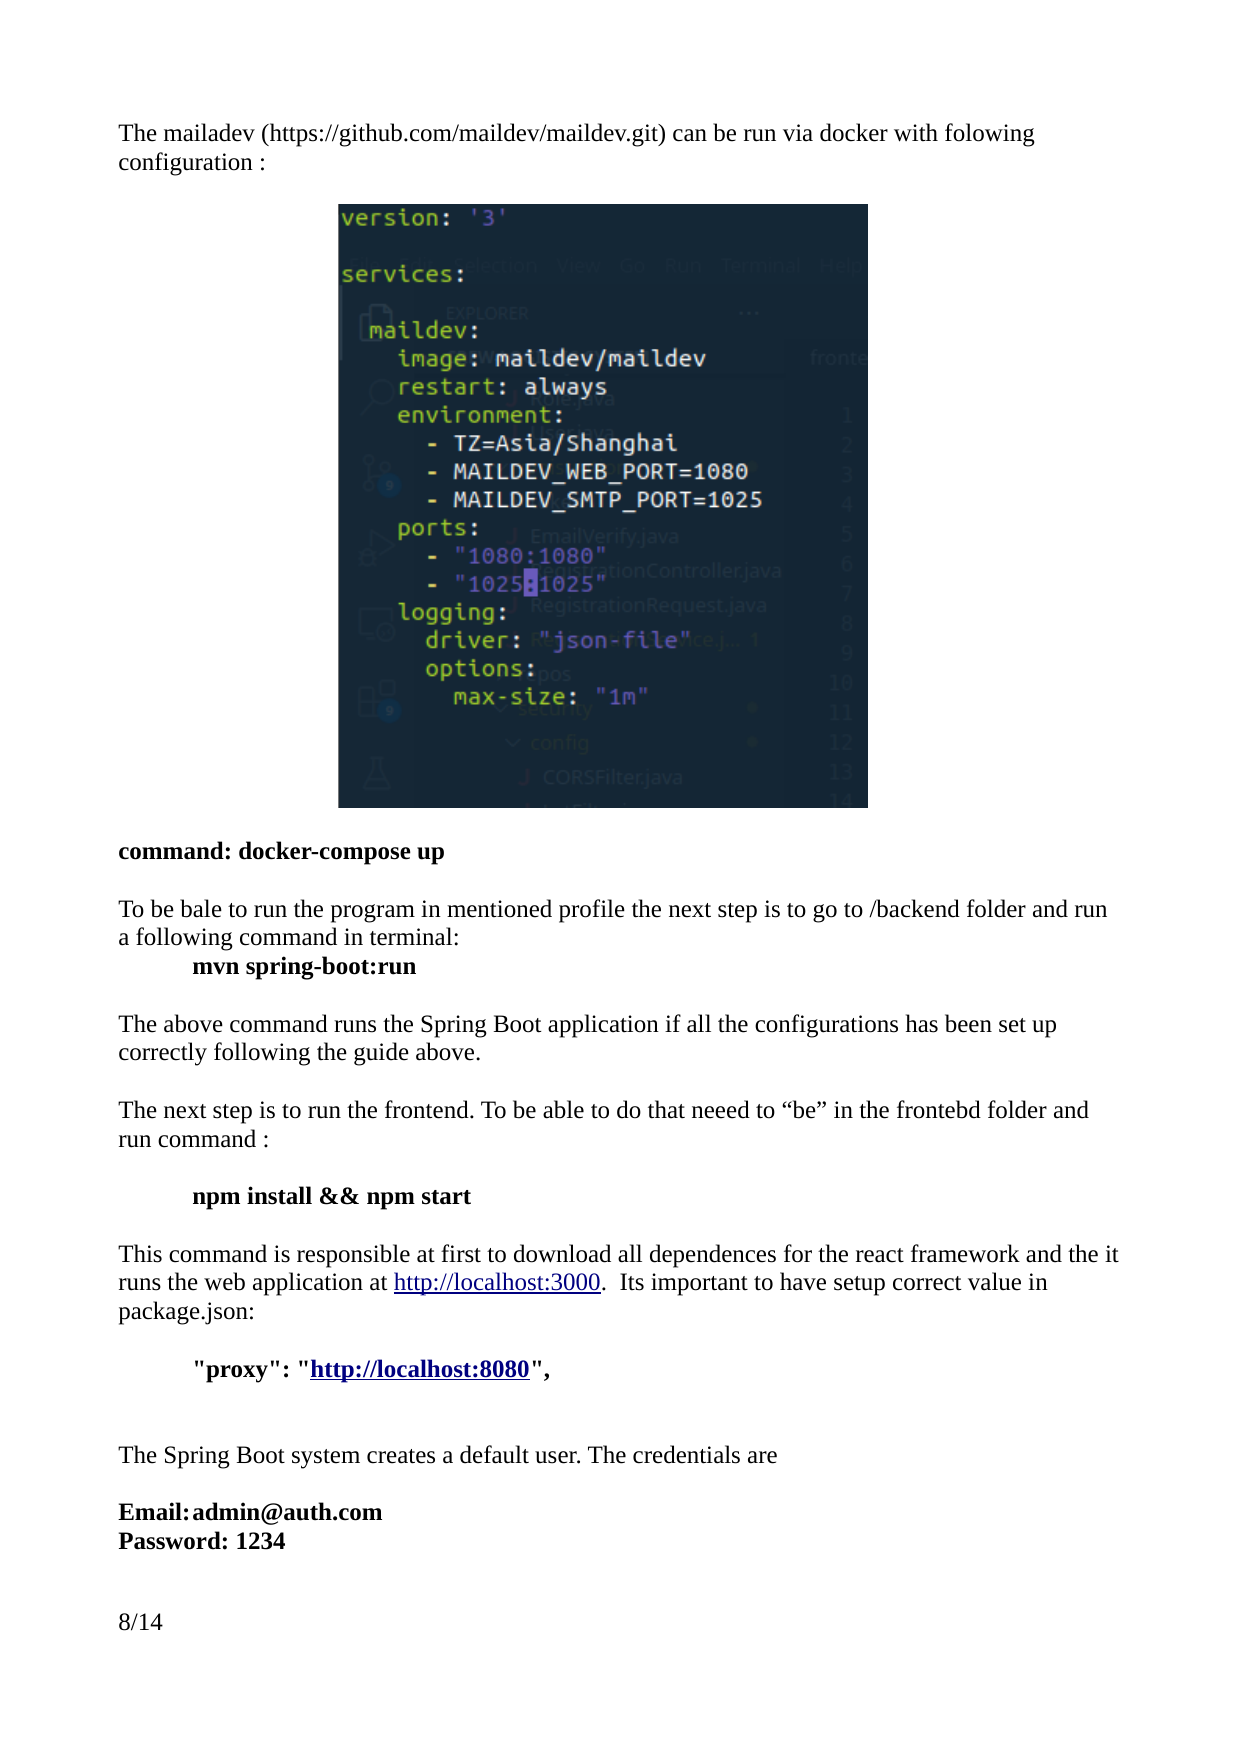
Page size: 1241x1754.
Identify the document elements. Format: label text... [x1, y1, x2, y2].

text This command is responsible at first to download all dependences for the react framework and the it runs the web application at http://localhost:3000. Its important to have setup correct value in package.json: [118, 1239, 1122, 1325]
text "proxy": "http://localhost:8080", [118, 1354, 1122, 1382]
text The above command runs the Spring Boot application if all the configurations has been set up correctly following the guide above. [118, 1009, 1122, 1066]
text Password: 1234 [118, 1526, 1122, 1555]
text command: docker-compose up [118, 836, 1122, 865]
picture [338, 204, 868, 808]
text npm install && npm start [118, 1181, 1122, 1210]
text Email: admin@auth.com [118, 1497, 1122, 1526]
text The mailadev (https://github.com/maildev/maildev.git) can be run via docker with folowing configuration : [118, 118, 1122, 176]
text mvn spring-boot:run [118, 951, 1122, 980]
text The Spring Boot system creates a default user. The credentials are [118, 1440, 1122, 1469]
text To be bale to run the program in mentioned profile the next step is to go to /backend folder and run a following command in terminal: [118, 894, 1122, 951]
text The next step is to run the frontend. To be able to do that neeed to “be” in the frontebd folder and run command : [118, 1095, 1122, 1152]
